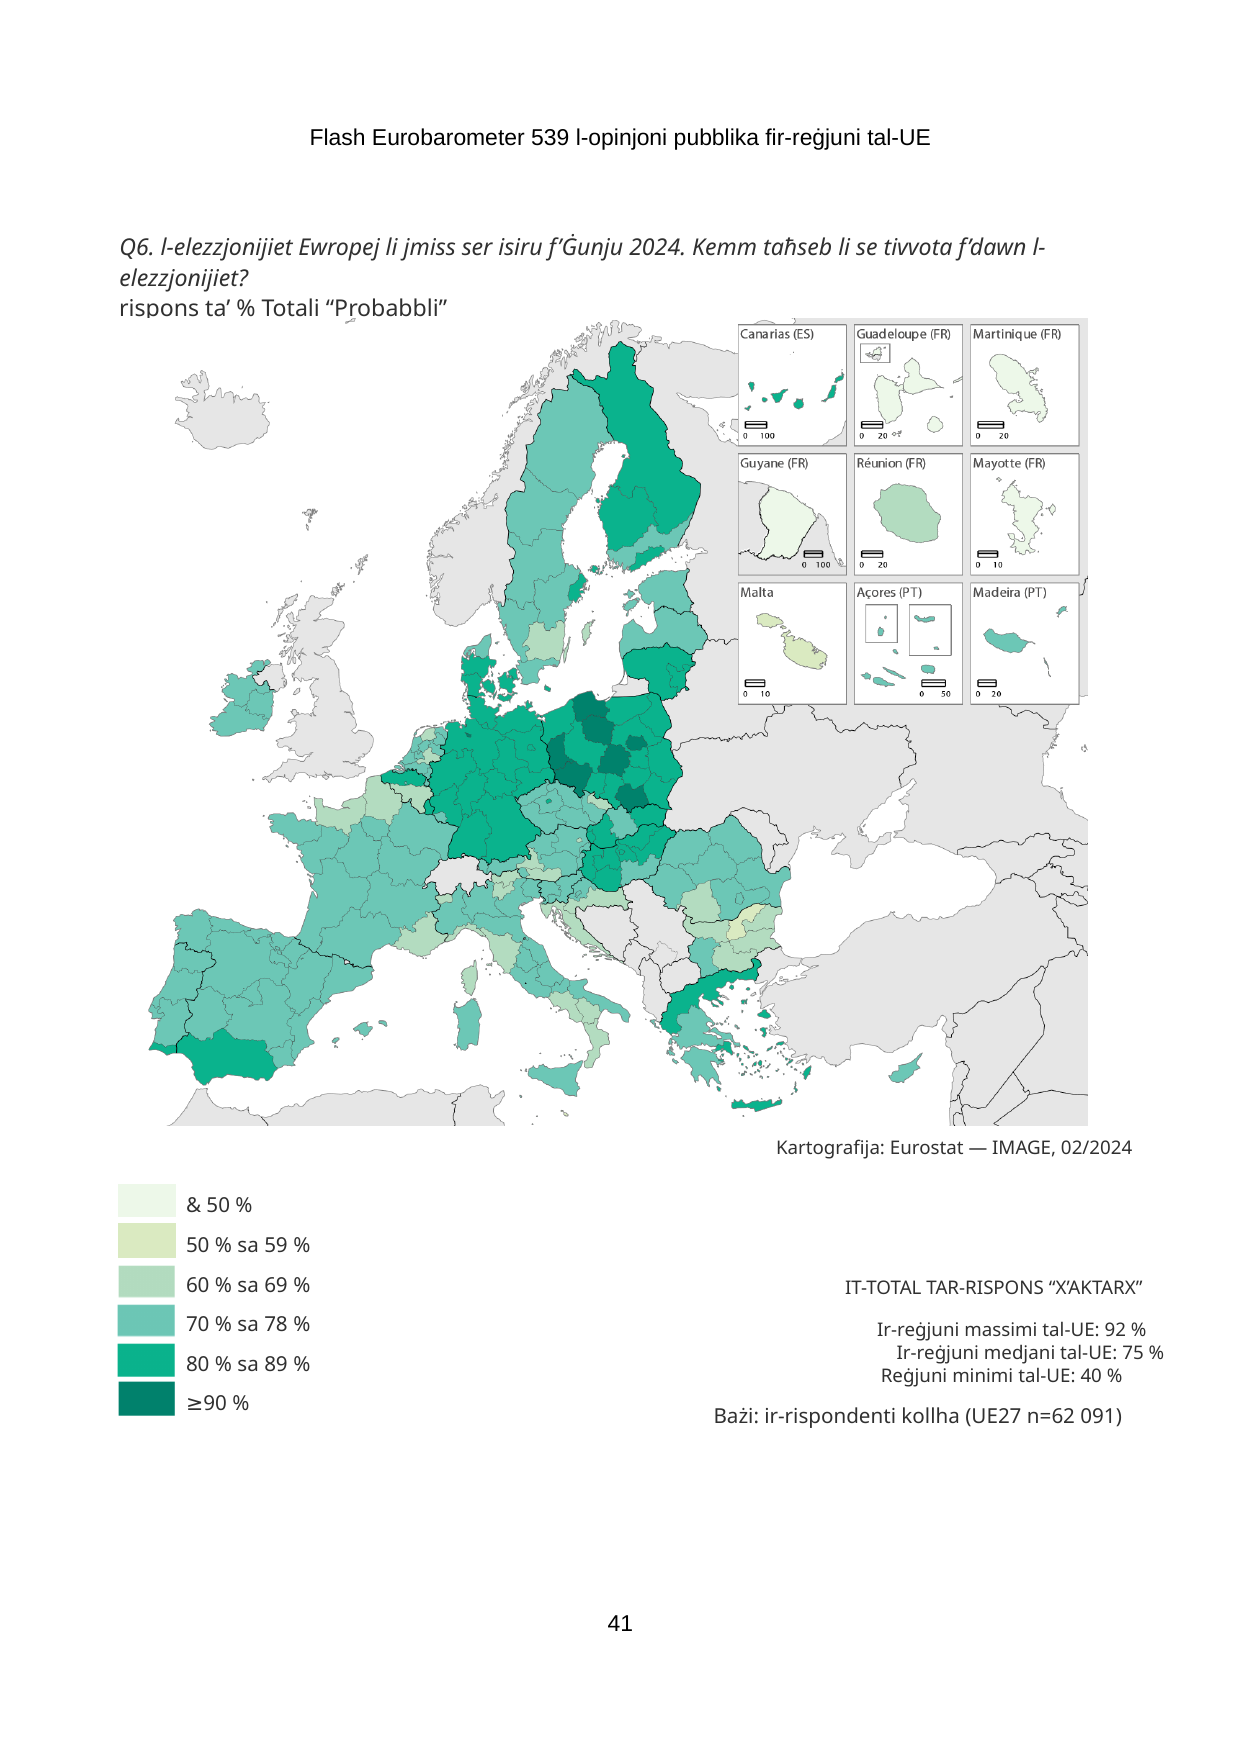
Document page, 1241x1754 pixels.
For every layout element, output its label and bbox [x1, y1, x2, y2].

picture [119, 1382, 174, 1415]
picture [118, 1184, 176, 1217]
picture [118, 1344, 174, 1376]
picture [118, 1223, 176, 1258]
picture [118, 1305, 174, 1337]
picture [135, 317, 1088, 1126]
picture [119, 1266, 174, 1298]
